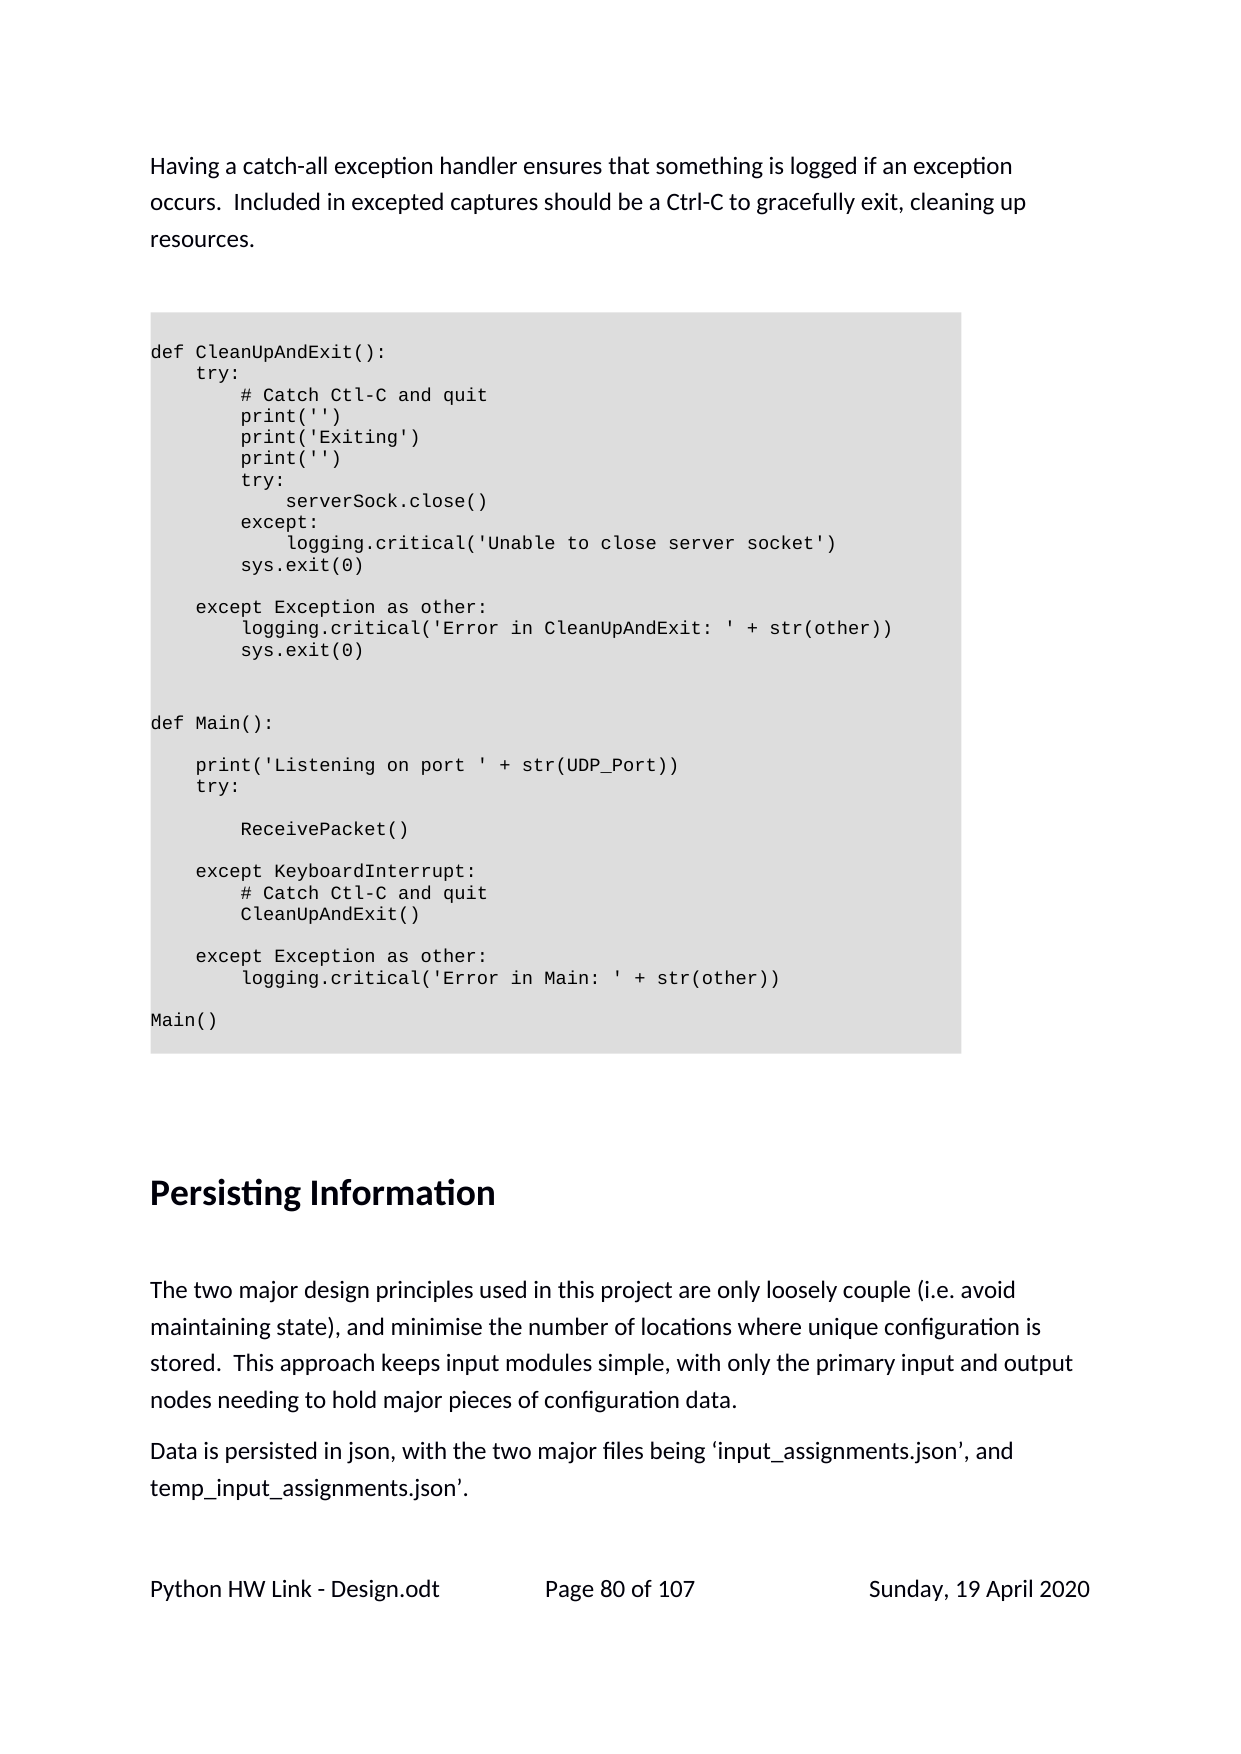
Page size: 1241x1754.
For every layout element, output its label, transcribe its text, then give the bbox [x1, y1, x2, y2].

subtitle Persisting Information [150, 1169, 1090, 1215]
text The two major design principles used in this project are only loosely couple (i.e. avoid maintaining state), and minimise the number of locations where unique configuration is stored. This approach keeps input modules simple, with only the primary input and output nodes needing to hold major pieces of configuration data. [150, 1274, 1090, 1414]
text Having a catch-all exception handler ensures that something is logged if an exception occurs. Included in excepted captures should be a Ctrl-C to gracefully exit, cleaning up resources. [150, 150, 1090, 254]
text Data is persisted in json, with the two major files being ‘input_assignments.json’, and temp_input_assignments.json’. [150, 1435, 1090, 1502]
